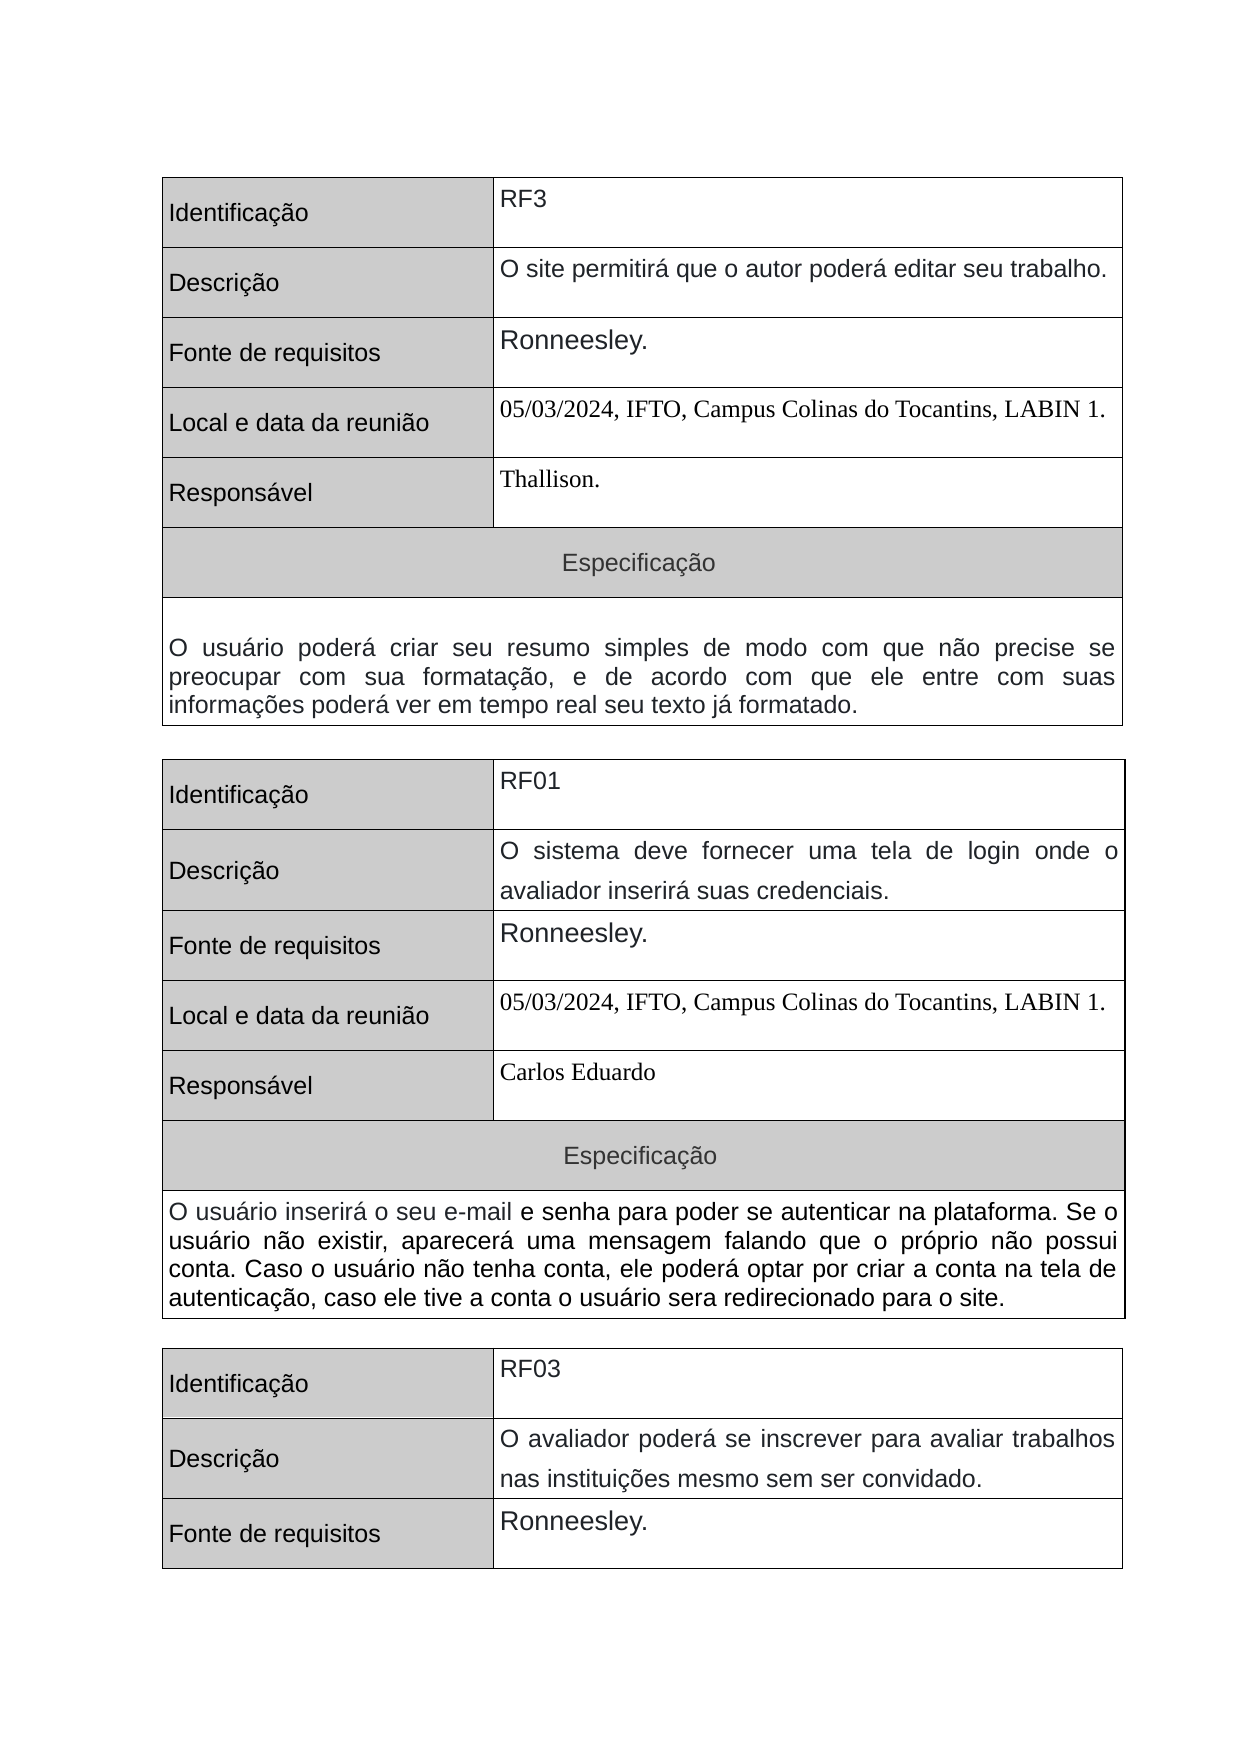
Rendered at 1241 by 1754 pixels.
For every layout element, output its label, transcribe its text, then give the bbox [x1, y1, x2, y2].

table_cell Fonte de requisitos [163, 318, 493, 387]
table_cell Fonte de requisitos [163, 1499, 493, 1568]
table_cell Descrição [163, 830, 493, 910]
table_header RF03 [494, 1349, 1122, 1417]
table_cell Thallison. [494, 458, 1122, 527]
table_header Identificação [163, 1349, 493, 1417]
table_cell Ronneesley. [494, 911, 1124, 980]
table_cell O site permitirá que o autor poderá editar seu trabalho. [494, 248, 1122, 317]
table_cell Ronneesley. [494, 318, 1122, 387]
table_header Identificação [163, 760, 493, 829]
table_cell Local e data da reunião [163, 388, 493, 457]
table_cell O usuário inserirá o seu e-mail e senha para poder se autenticar na plataforma. Se o usuário não existir, aparecerá uma mensagem falando que o próprio não possui conta. Caso o usuário não tenha conta, ele poderá optar por criar a conta na tela de autenticação, caso ele tive a conta o usuário sera redirecionado para o site. [163, 1191, 1124, 1318]
table_cell Descrição [163, 248, 493, 317]
table_cell Descrição [163, 1419, 493, 1498]
table_cell Ronneesley. [494, 1499, 1122, 1568]
table_cell Responsável [163, 1051, 493, 1120]
table_cell O sistema deve fornecer uma tela de login onde o avaliador inserirá suas credenciais. [494, 830, 1124, 910]
table_cell O avaliador poderá se inscrever para avaliar trabalhos nas instituições mesmo sem ser convidado. [494, 1419, 1122, 1498]
table_cell Fonte de requisitos [163, 911, 493, 980]
table_cell Especificação [163, 528, 1122, 597]
table_cell Carlos Eduardo [494, 1051, 1124, 1120]
table_cell 05/03/2024, IFTO, Campus Colinas do Tocantins, LABIN 1. [494, 981, 1124, 1050]
table_cell O usuário poderá criar seu resumo simples de modo com que não precise se preocupar com sua formatação, e de acordo com que ele entre com suas informações poderá ver em tempo real seu texto já formatado. [163, 598, 1122, 725]
table_cell 05/03/2024, IFTO, Campus Colinas do Tocantins, LABIN 1. [494, 388, 1122, 457]
table_cell Responsável [163, 458, 493, 527]
table_cell Local e data da reunião [163, 981, 493, 1050]
table_header RF3 [494, 178, 1122, 247]
table_header Identificação [163, 178, 493, 247]
table_cell Especificação [163, 1121, 1124, 1190]
table_header RF01 [494, 760, 1124, 829]
